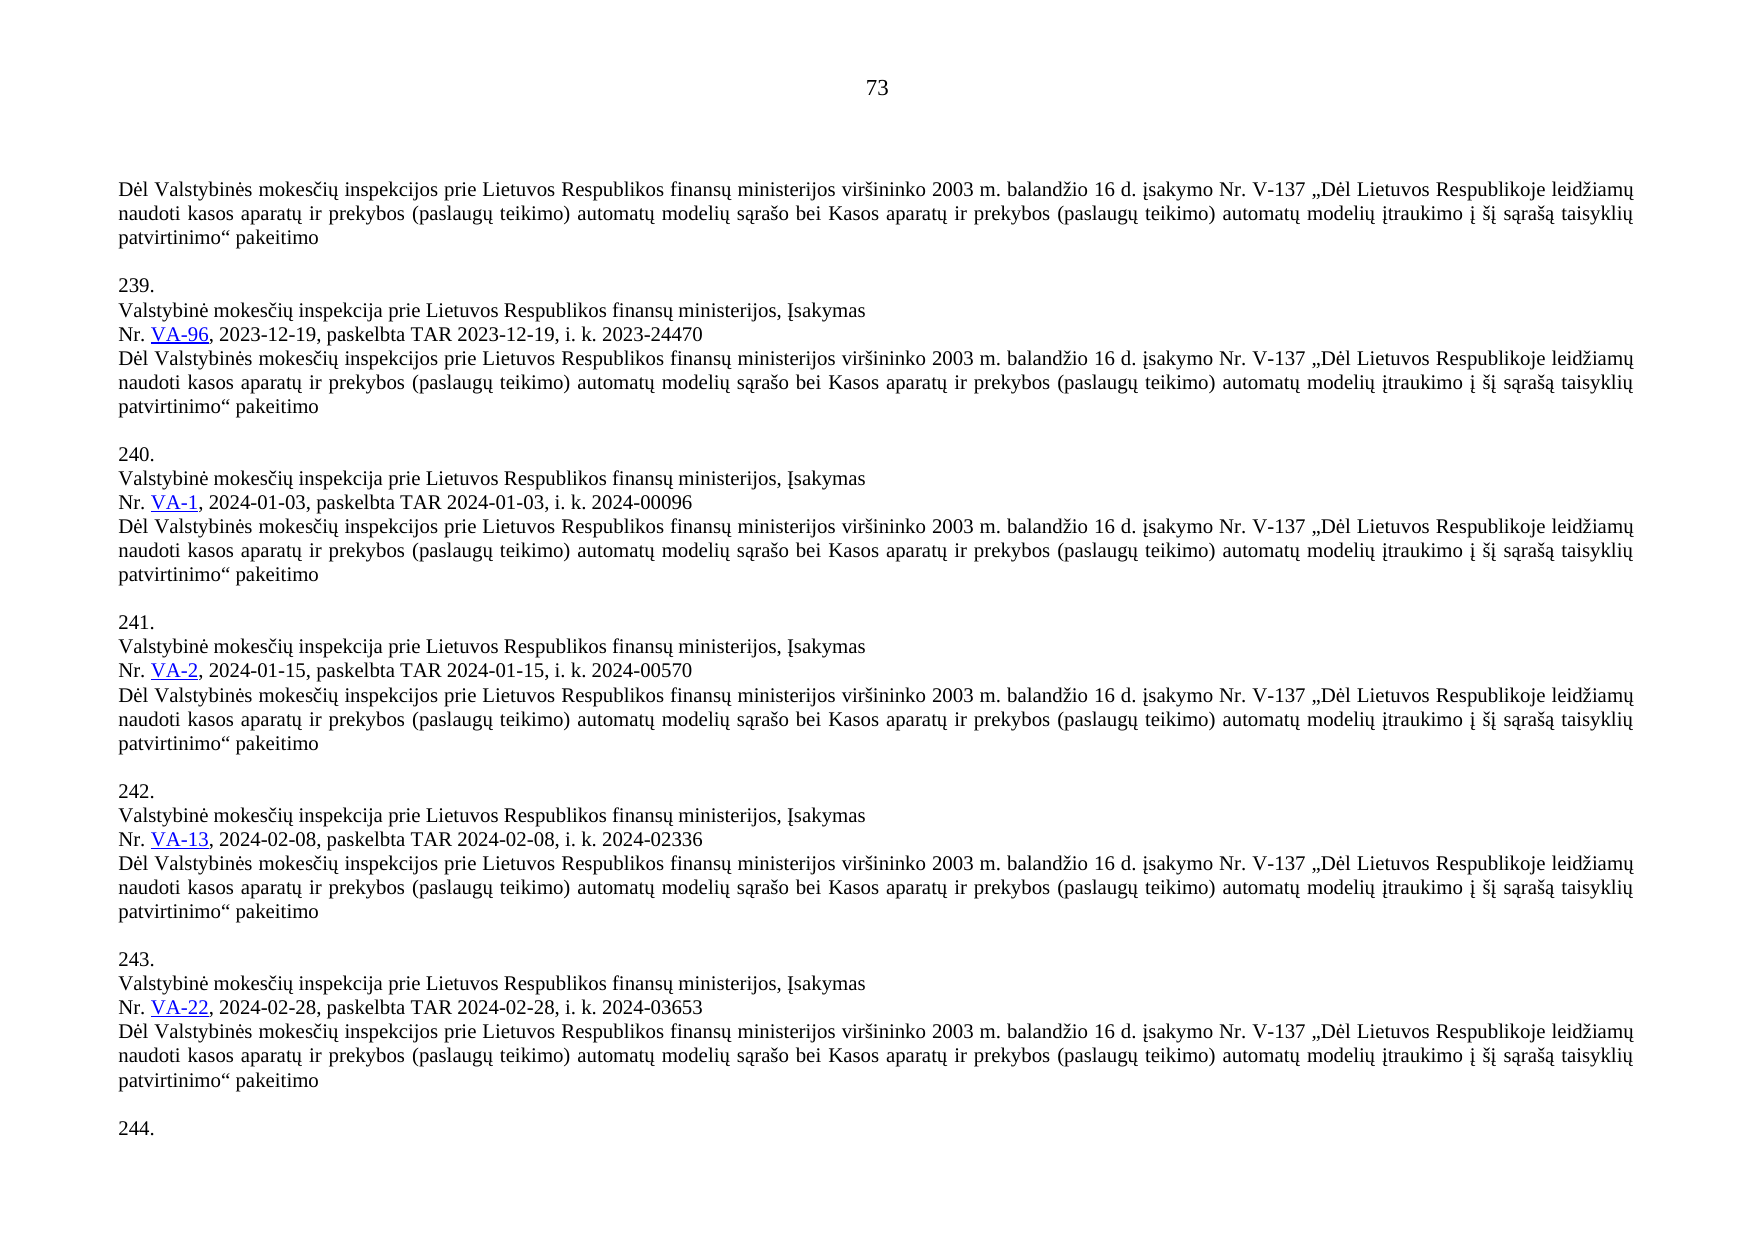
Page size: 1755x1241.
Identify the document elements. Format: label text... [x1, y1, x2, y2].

text Dėl Valstybinės mokesčių inspekcijos prie Lietuvos Respublikos finansų ministerijos viršininko 2003 m. balandžio 16 d. įsakymo Nr. V-137 „Dėl Lietuvos Respublikoje leidžiamų naudoti kasos aparatų ir prekybos (paslaugų teikimo) automatų modelių sąrašo bei Kasos aparatų ir prekybos (paslaugų teikimo) automatų modelių įtraukimo į šį sąrašą taisyklių patvirtinimo“ pakeitimo [118, 346, 1636, 418]
text 240. [118, 442, 1636, 466]
text Dėl Valstybinės mokesčių inspekcijos prie Lietuvos Respublikos finansų ministerijos viršininko 2003 m. balandžio 16 d. įsakymo Nr. V-137 „Dėl Lietuvos Respublikoje leidžiamų naudoti kasos aparatų ir prekybos (paslaugų teikimo) automatų modelių sąrašo bei Kasos aparatų ir prekybos (paslaugų teikimo) automatų modelių įtraukimo į šį sąrašą taisyklių patvirtinimo“ pakeitimo [118, 682, 1636, 755]
text Valstybinė mokesčių inspekcija prie Lietuvos Respublikos finansų ministerijos, Įsakymas [118, 466, 1636, 490]
text Valstybinė mokesčių inspekcija prie Lietuvos Respublikos finansų ministerijos, Įsakymas [118, 634, 1636, 658]
text Dėl Valstybinės mokesčių inspekcijos prie Lietuvos Respublikos finansų ministerijos viršininko 2003 m. balandžio 16 d. įsakymo Nr. V-137 „Dėl Lietuvos Respublikoje leidžiamų naudoti kasos aparatų ir prekybos (paslaugų teikimo) automatų modelių sąrašo bei Kasos aparatų ir prekybos (paslaugų teikimo) automatų modelių įtraukimo į šį sąrašą taisyklių patvirtinimo“ pakeitimo [118, 1019, 1636, 1092]
text Valstybinė mokesčių inspekcija prie Lietuvos Respublikos finansų ministerijos, Įsakymas [118, 803, 1636, 827]
text Valstybinė mokesčių inspekcija prie Lietuvos Respublikos finansų ministerijos, Įsakymas [118, 971, 1636, 995]
text Dėl Valstybinės mokesčių inspekcijos prie Lietuvos Respublikos finansų ministerijos viršininko 2003 m. balandžio 16 d. įsakymo Nr. V-137 „Dėl Lietuvos Respublikoje leidžiamų naudoti kasos aparatų ir prekybos (paslaugų teikimo) automatų modelių sąrašo bei Kasos aparatų ir prekybos (paslaugų teikimo) automatų modelių įtraukimo į šį sąrašą taisyklių patvirtinimo“ pakeitimo [118, 177, 1636, 249]
text 241. [118, 610, 1636, 634]
text Nr. VA-2, 2024-01-15, paskelbta TAR 2024-01-15, i. k. 2024-00570 [118, 658, 1636, 682]
text 243. [118, 947, 1636, 971]
text 242. [118, 779, 1636, 803]
text Nr. VA-96, 2023-12-19, paskelbta TAR 2023-12-19, i. k. 2023-24470 [118, 322, 1636, 346]
text 244. [118, 1116, 1636, 1140]
text Dėl Valstybinės mokesčių inspekcijos prie Lietuvos Respublikos finansų ministerijos viršininko 2003 m. balandžio 16 d. įsakymo Nr. V-137 „Dėl Lietuvos Respublikoje leidžiamų naudoti kasos aparatų ir prekybos (paslaugų teikimo) automatų modelių sąrašo bei Kasos aparatų ir prekybos (paslaugų teikimo) automatų modelių įtraukimo į šį sąrašą taisyklių patvirtinimo“ pakeitimo [118, 851, 1636, 923]
text Valstybinė mokesčių inspekcija prie Lietuvos Respublikos finansų ministerijos, Įsakymas [118, 297, 1636, 322]
text Dėl Valstybinės mokesčių inspekcijos prie Lietuvos Respublikos finansų ministerijos viršininko 2003 m. balandžio 16 d. įsakymo Nr. V-137 „Dėl Lietuvos Respublikoje leidžiamų naudoti kasos aparatų ir prekybos (paslaugų teikimo) automatų modelių sąrašo bei Kasos aparatų ir prekybos (paslaugų teikimo) automatų modelių įtraukimo į šį sąrašą taisyklių patvirtinimo“ pakeitimo [118, 514, 1636, 586]
text 239. [118, 273, 1636, 297]
text Nr. VA-13, 2024-02-08, paskelbta TAR 2024-02-08, i. k. 2024-02336 [118, 827, 1636, 851]
text Nr. VA-22, 2024-02-28, paskelbta TAR 2024-02-28, i. k. 2024-03653 [118, 995, 1636, 1019]
text Nr. VA-1, 2024-01-03, paskelbta TAR 2024-01-03, i. k. 2024-00096 [118, 490, 1636, 514]
